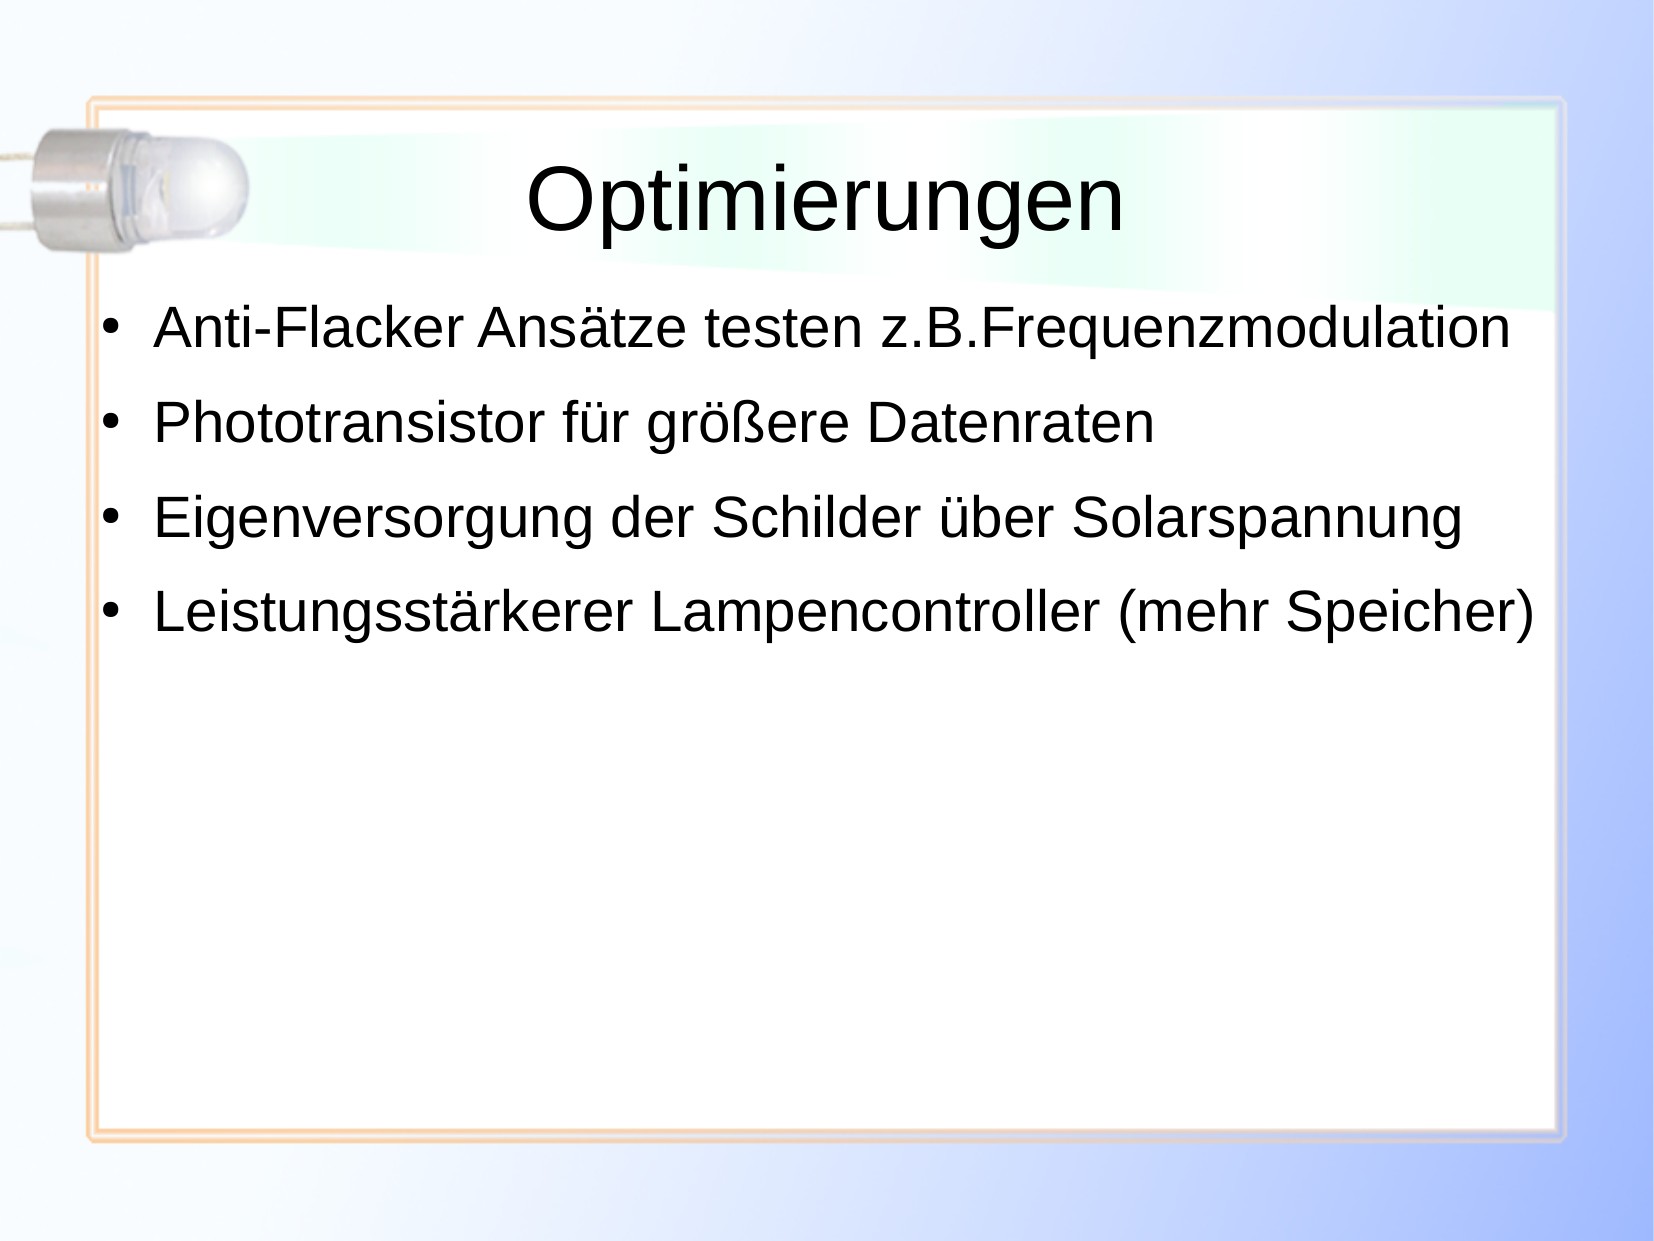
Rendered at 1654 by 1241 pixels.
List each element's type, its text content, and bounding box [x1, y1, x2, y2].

list Anti-Flacker Ansätze testen z.B.Frequenzmodulation Phototransistor für größere Datenraten Eigenversorgung der Schilder über Solarspannung Leistungsstärkerer Lampencontroller (mehr Speicher) [82, 295, 1571, 1142]
title Optimierungen [82, 102, 1571, 295]
picture [0, 0, 1654, 1241]
